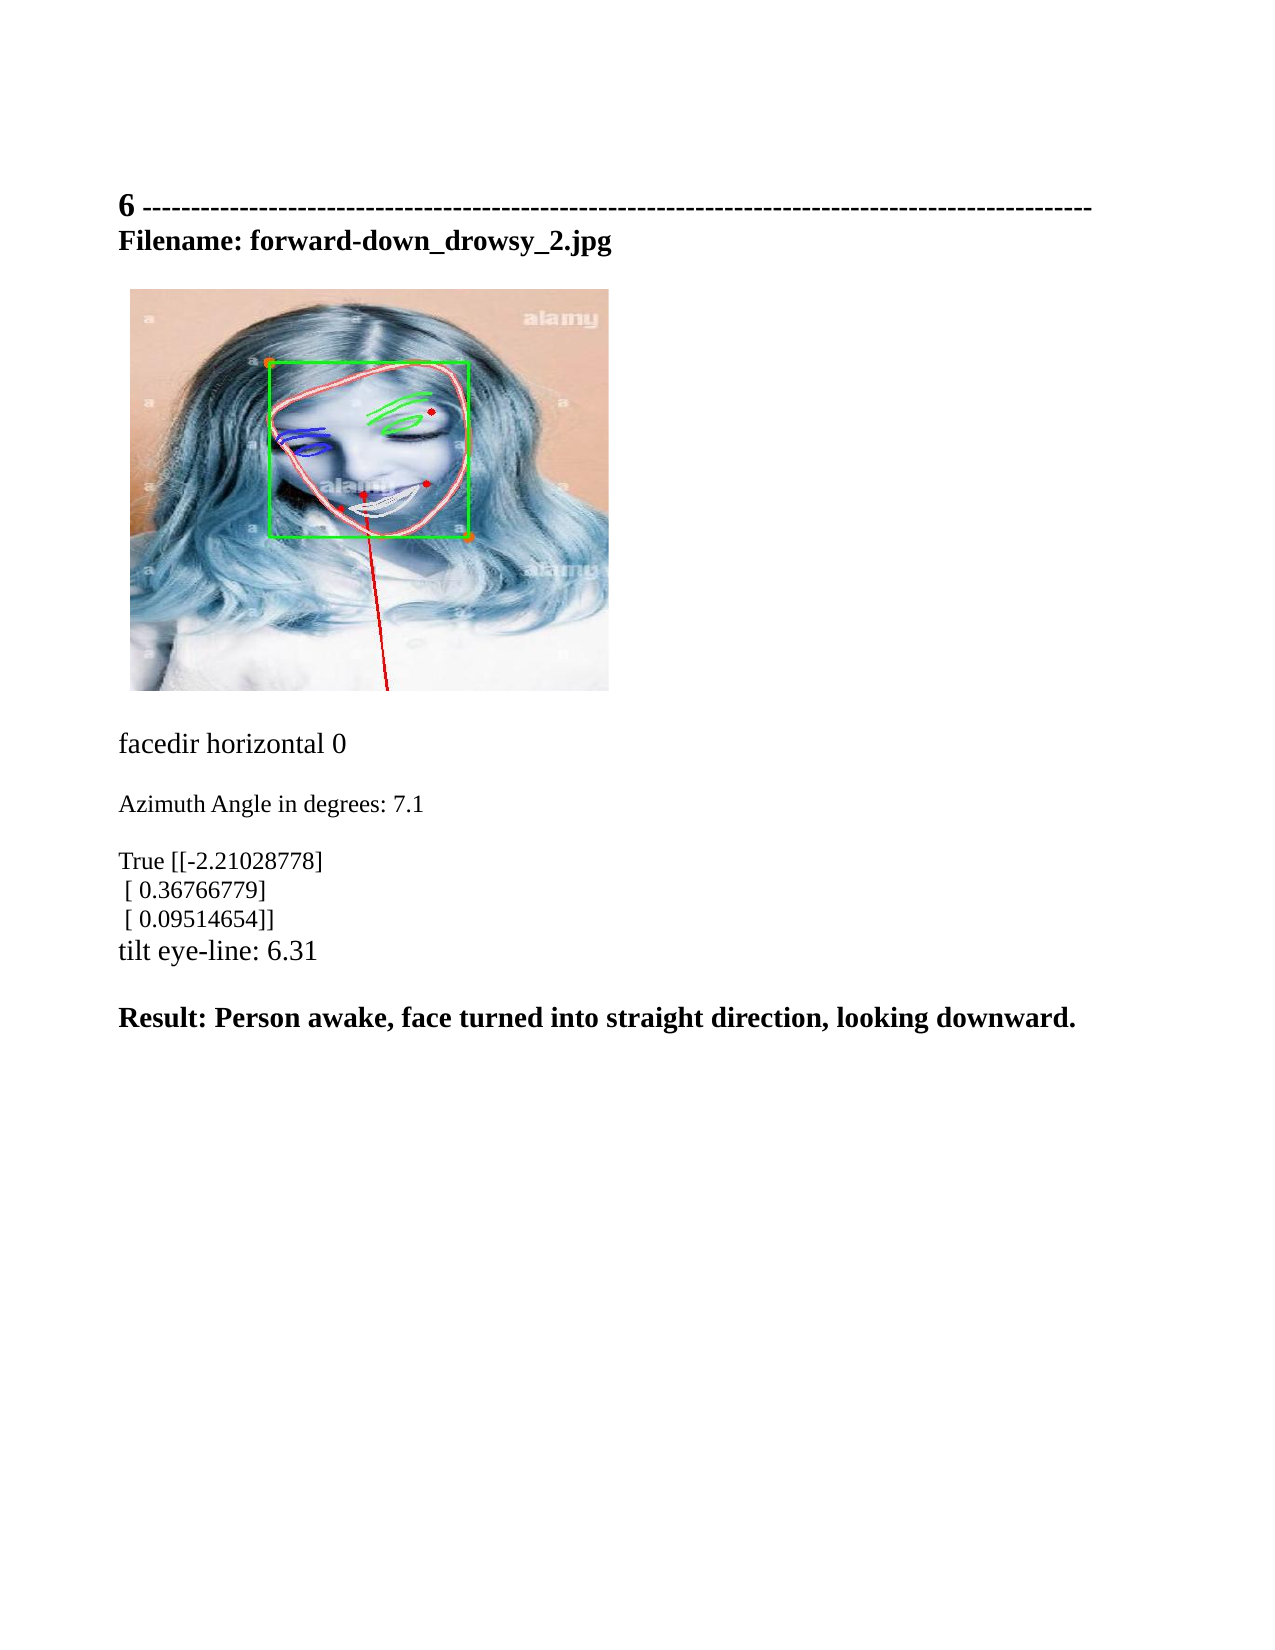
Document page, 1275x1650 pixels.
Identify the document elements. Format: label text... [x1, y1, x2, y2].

text Filename: forward-down_drowsy_2.jpg [118, 223, 1157, 257]
text Result: Person awake, face turned into straight direction, looking downward. [118, 1000, 1157, 1033]
text True [[-2.21028778] [118, 846, 1157, 875]
picture [130, 289, 609, 691]
text [ 0.09514654]] [118, 904, 1157, 933]
text tilt eye-line: 6.31 [118, 933, 1157, 966]
text Azimuth Angle in degrees: 7.1 [118, 789, 1157, 818]
text facedir horizontal 0 [118, 727, 1157, 760]
text [ 0.36766779] [118, 875, 1157, 904]
text 6 -------------------------------------------------------------------------------------------------- [118, 185, 1157, 223]
